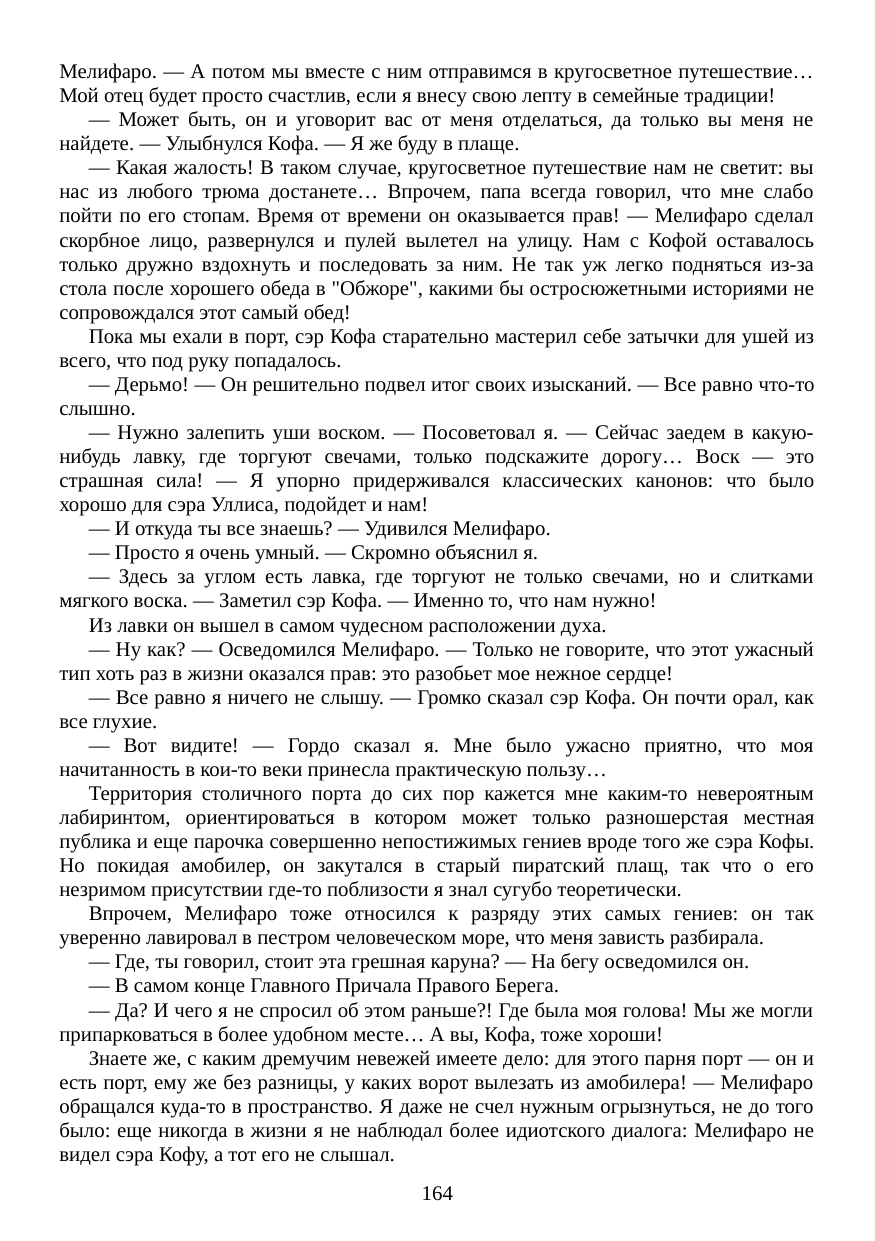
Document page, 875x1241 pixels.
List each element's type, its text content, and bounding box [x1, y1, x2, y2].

text Пока мы ехали в порт, сэр Кофа старательно мастерил себе затычки для ушей из всего, что под руку попадалось. [59, 324, 815, 372]
text Знаете же, с каким дремучим невежей имеете дело: для этого парня порт — он и есть порт, ему же без разницы, у каких ворот вылезать из амобилера! — Мелифаро обращался куда-то в пространство. Я даже не счел нужным огрызнуться, не до того было: еще никогда в жизни я не наблюдал более идиотского диалога: Мелифаро не видел сэра Кофу, а тот его не слышал. [59, 1046, 815, 1166]
text — В самом конце Главного Причала Правого Берега. [59, 973, 815, 997]
text Из лавки он вышел в самом чудесном расположении духа. [59, 612, 815, 637]
text — Здесь за углом есть лавка, где торгуют не только свечами, но и слитками мягкого воска. — Заметил сэр Кофа. — Именно то, что нам нужно! [59, 564, 815, 612]
text Территория столичного порта до сих пор кажется мне каким-то невероятным лабиринтом, ориентироваться в котором может только разношерстая местная публика и еще парочка совершенно непостижимых гениев вроде того же сэра Кофы. Но покидая амобилер, он закутался в старый пиратский плащ, так что о его незримом присутствии где-то поблизости я знал сугубо теоретически. [59, 781, 815, 901]
text — Где, ты говорил, стоит эта грешная каруна? — На бегу осведомился он. [59, 949, 815, 973]
text — И откуда ты все знаешь? — Удивился Мелифаро. [59, 516, 815, 540]
text — Какая жалость! В таком случае, кругосветное путешествие нам не светит: вы нас из любого трюма достанете… Впрочем, папа всегда говорил, что мне слабо пойти по его стопам. Время от времени он оказывается прав! — Мелифаро сделал скорбное лицо, развернулся и пулей вылетел на улицу. Нам с Кофой оставалось только дружно вздохнуть и последовать за ним. Не так уж легко подняться из-за стола после хорошего обеда в "Обжоре", какими бы остросюжетными историями не сопровождался этот самый обед! [59, 155, 815, 324]
text — Ну как? — Осведомился Мелифаро. — Только не говорите, что этот ужасный тип хоть раз в жизни оказался прав: это разобьет мое нежное сердце! [59, 637, 815, 685]
text Мелифаро. — А потом мы вместе с ним отправимся в кругосветное путешествие… Мой отец будет просто счастлив, если я внесу свою лепту в семейные традиции! [59, 59, 815, 107]
text — Может быть, он и уговорит вас от меня отделаться, да только вы меня не найдете. — Улыбнулся Кофа. — Я же буду в плаще. [59, 107, 815, 155]
text — Да? И чего я не спросил об этом раньше?! Где была моя голова! Мы же могли припарковаться в более удобном месте… А вы, Кофа, тоже хороши! [59, 997, 815, 1046]
text — Дерьмо! — Он решительно подвел итог своих изысканий. — Все равно что-то слышно. [59, 372, 815, 420]
text — Вот видите! — Гордо сказал я. Мне было ужасно приятно, что моя начитанность в кои-то веки принесла практическую пользу… [59, 733, 815, 781]
text — Нужно залепить уши воском. — Посоветовал я. — Сейчас заедем в какую-нибудь лавку, где торгуют свечами, только подскажите дорогу… Воск — это страшная сила! — Я упорно придерживался классических канонов: что было хорошо для сэра Уллиса, подойдет и нам! [59, 420, 815, 516]
text — Просто я очень умный. — Скромно объяснил я. [59, 540, 815, 564]
text — Все равно я ничего не слышу. — Громко сказал сэр Кофа. Он почти орал, как все глухие. [59, 685, 815, 733]
text Впрочем, Мелифаро тоже относился к разряду этих самых гениев: он так уверенно лавировал в пестром человеческом море, что меня зависть разбирала. [59, 901, 815, 949]
